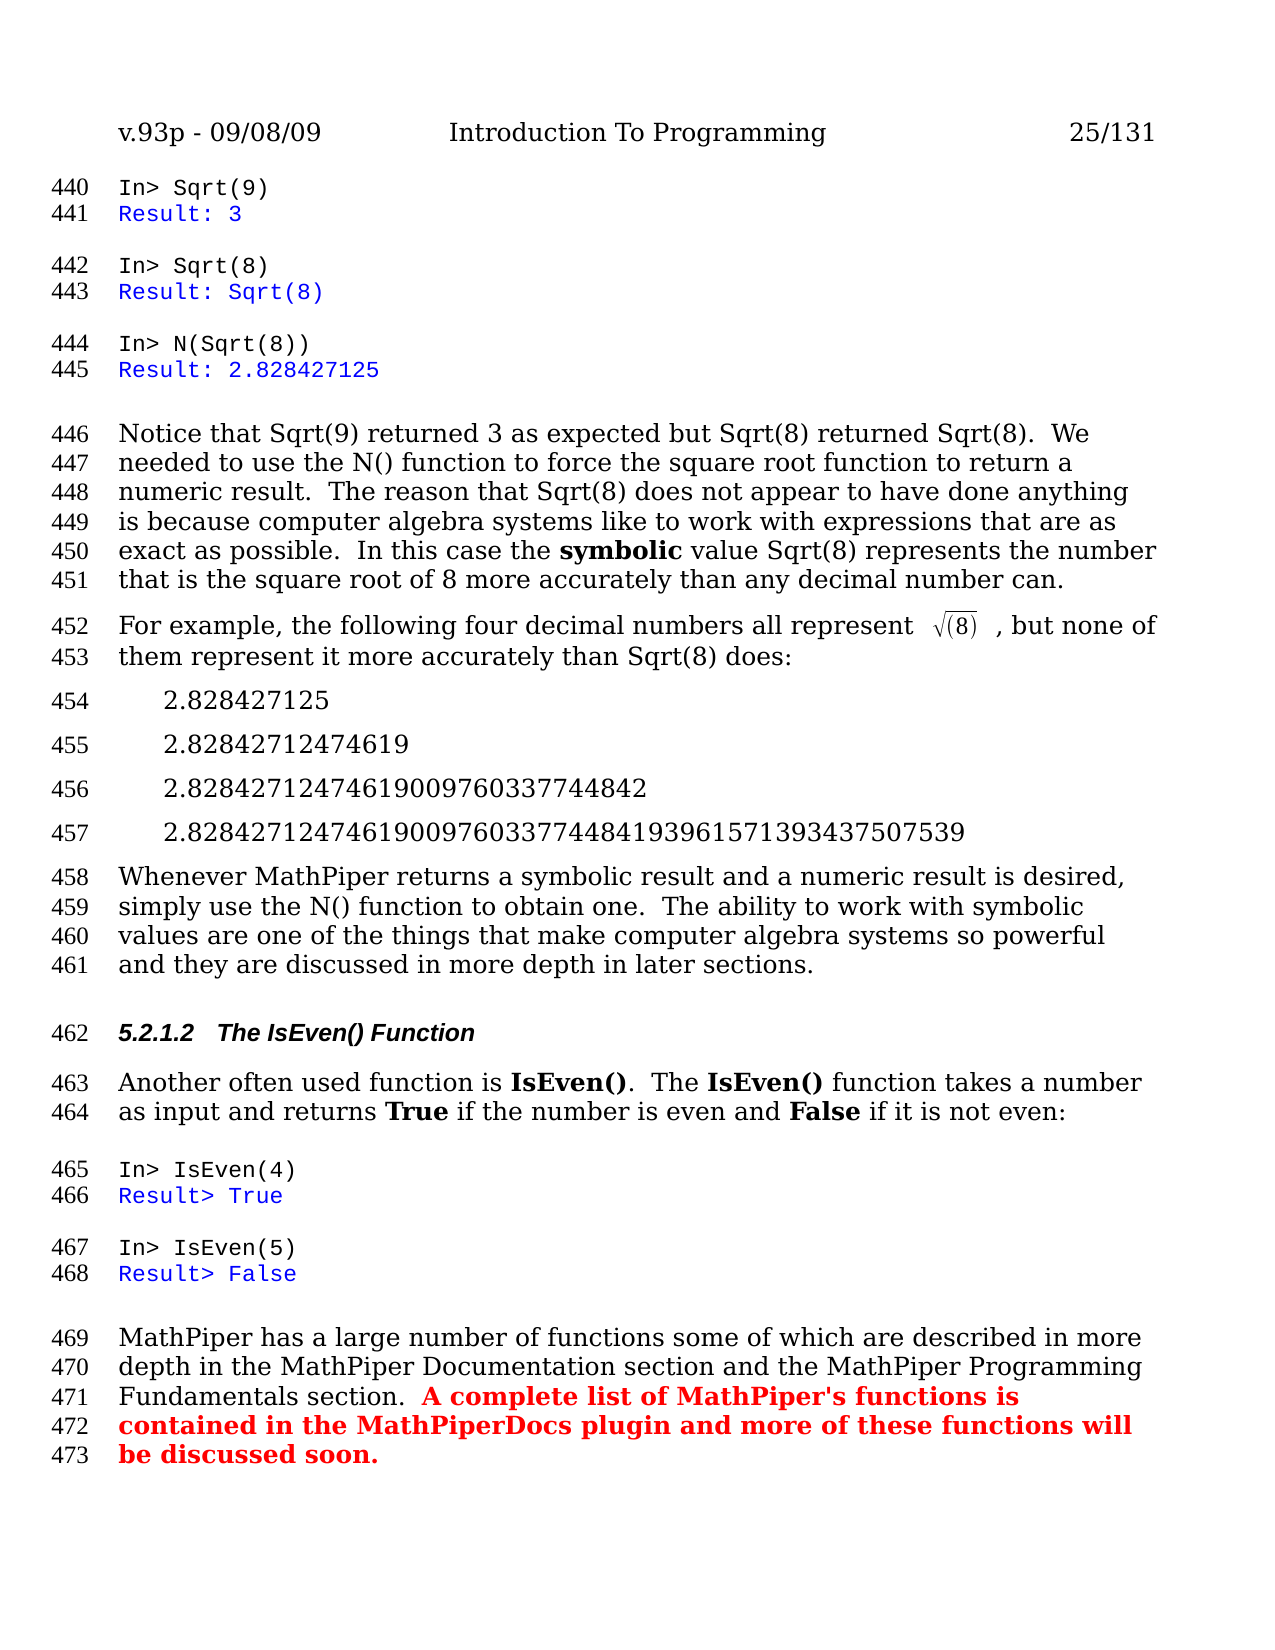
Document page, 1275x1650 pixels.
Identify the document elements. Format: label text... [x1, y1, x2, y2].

text 2.82842712474619 [163, 730, 1157, 759]
text Result: 3 [118, 203, 1157, 229]
subtitle The IsEven() Function [118, 1018, 1157, 1047]
text In> N(Sqrt(8)) [118, 332, 1157, 358]
text In> Sqrt(8) [118, 254, 1157, 281]
text For example, the following four decimal numbers all represent, but none of them represent it more accurately than Sqrt(8) does: [118, 609, 1157, 671]
text Result: Sqrt(8) [118, 281, 1157, 306]
text In> IsEven(5) [118, 1236, 1157, 1262]
text Result: 2.828427125 [118, 358, 1157, 384]
text 2.828427125 [163, 686, 1157, 715]
text 2.8284271247461900976033774484193961571393437507539 [163, 818, 1157, 848]
text MathPiper has a large number of functions some of which are described in more depth in the MathPiper Documentation section and the MathPiper Programming Fundamentals section. A complete list of MathPiper's functions is contained in the MathPiperDocs plugin and more of these functions will be discussed soon. [118, 1323, 1157, 1469]
text Whenever MathPiper returns a symbolic result and a numeric result is desired, simply use the N() function to obtain one. The ability to work with symbolic values are one of the things that make computer algebra systems so powerful and they are discussed in more depth in later sections. [118, 863, 1157, 979]
text In> IsEven(4) [118, 1158, 1157, 1184]
text Result> False [118, 1262, 1157, 1288]
text In> Sqrt(9) [118, 177, 1157, 203]
text Result> True [118, 1184, 1157, 1210]
text Another often used function is IsEven(). The IsEven() function takes a number as input and returns True if the number is even and False if it is not even: [118, 1068, 1157, 1127]
text 2.82842712474619009760337744842 [163, 774, 1157, 803]
text Notice that Sqrt(9) returned 3 as expected but Sqrt(8) returned Sqrt(8). We needed to use the N() function to force the square root function to return a numeric result. The reason that Sqrt(8) does not appear to have done anything is because computer algebra systems like to work with expressions that are as exact as possible. In this case the symbolic value Sqrt(8) represents the number that is the square root of 8 more accurately than any decimal number can. [118, 419, 1157, 594]
